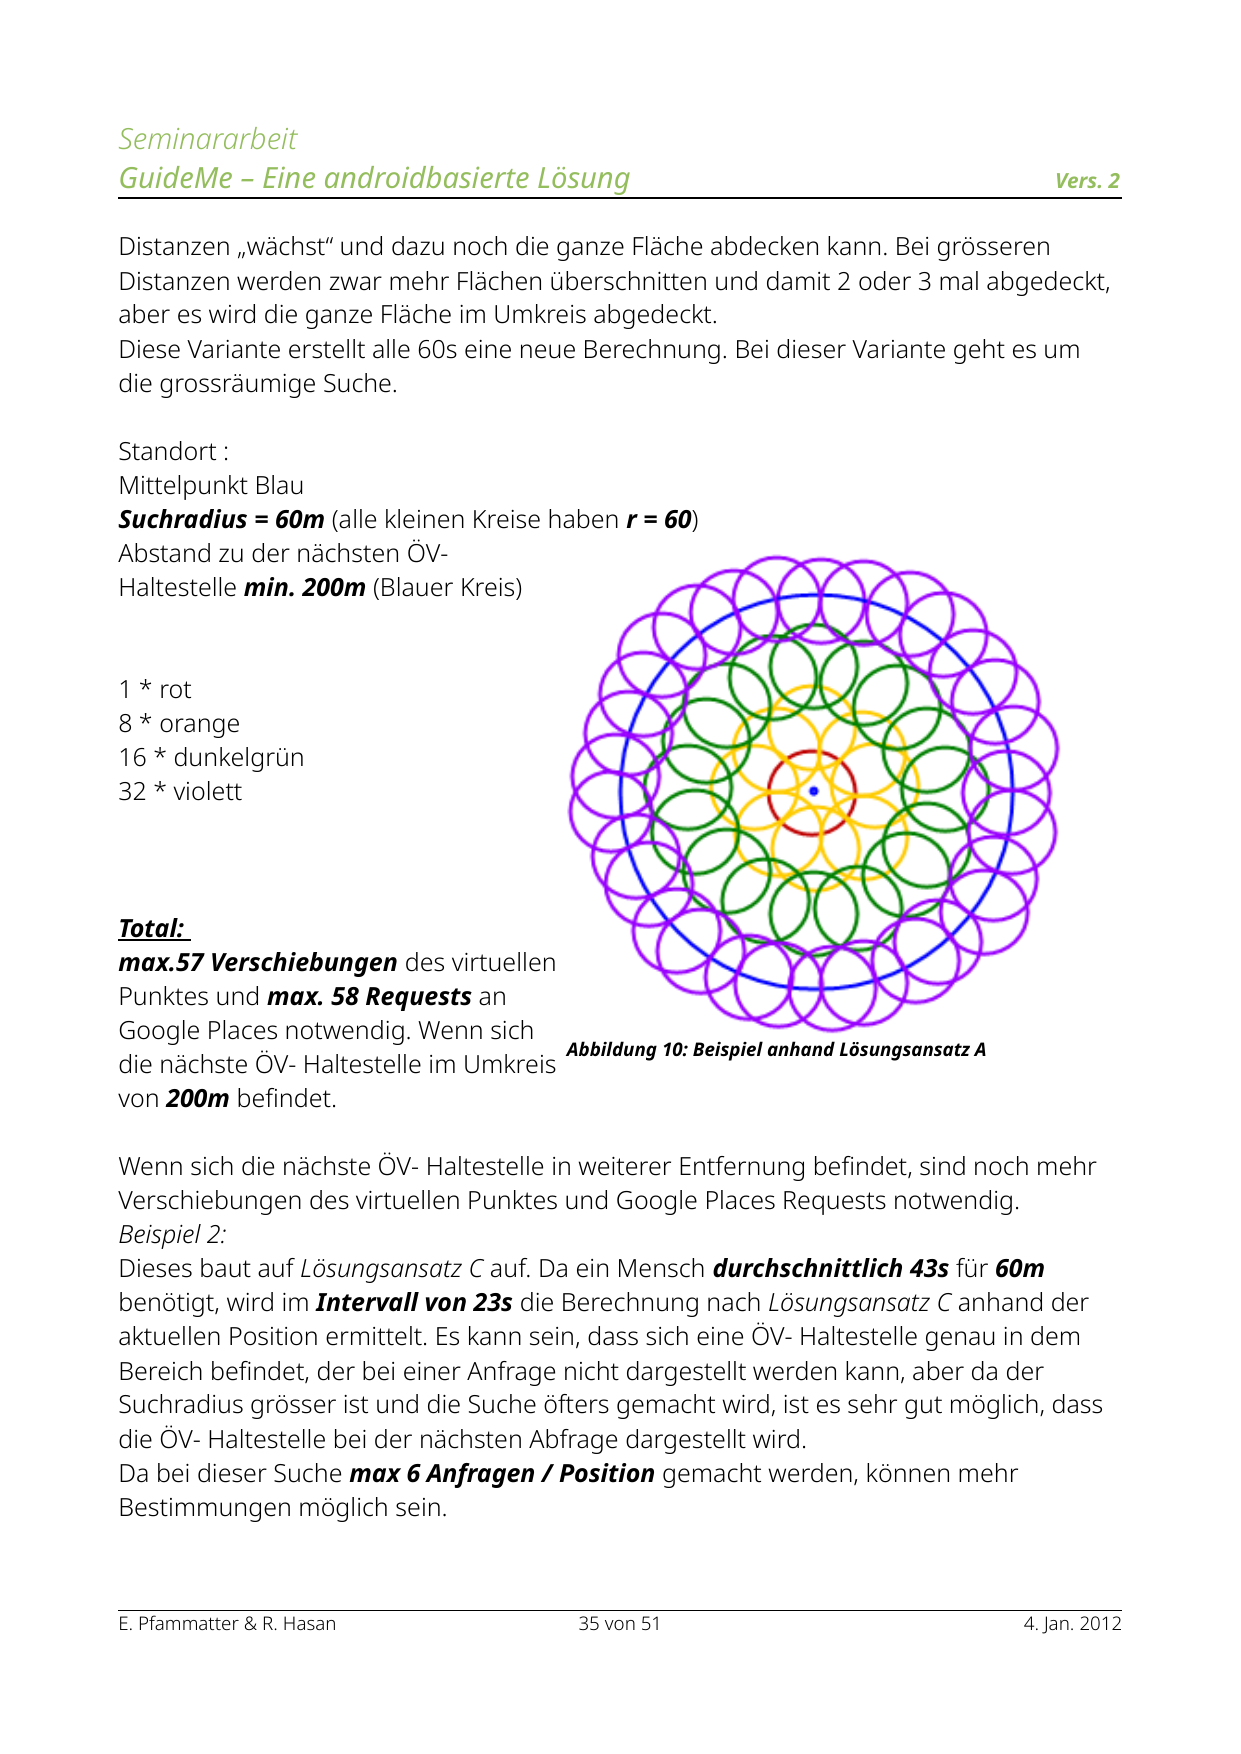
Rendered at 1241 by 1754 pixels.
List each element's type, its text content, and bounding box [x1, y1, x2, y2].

text [1064, 740, 1122, 774]
text [1064, 910, 1122, 944]
text Da bei dieser Suche max 6 Anfragen / Position gemacht werden, können mehr Bestimmungen möglich sein. [118, 1455, 1122, 1523]
text [1064, 706, 1122, 740]
text [1064, 774, 1122, 808]
text Diese Variante erstellt alle 60s eine neue Berechnung. Bei dieser Variante geht es um die grossräumige Suche. [118, 331, 1122, 399]
text Total: [118, 910, 566, 944]
text Abbildung 10: Beispiel anhand Lösungsansatz A [567, 1037, 1063, 1062]
text Abstand zu der nächsten ÖV- Haltestelle min. 200m (Blauer Kreis) [118, 536, 1122, 604]
text Wenn sich die nächste ÖV- Haltestelle in weiterer Entfernung befindet, sind noch mehr Verschiebungen des virtuellen Punktes und Google Places Requests notwendig. [118, 1149, 1122, 1217]
text Mittelpunkt Blau [118, 467, 1122, 502]
text [1064, 672, 1122, 706]
text 16 * dunkelgrün [118, 740, 566, 774]
text 8 * orange [118, 706, 566, 740]
text max.57 Verschiebungen des virtuellen Punktes und max. 58 Requests an Google Places notwendig. Wenn sich die nächste ÖV- Haltestelle im Umkreis von 200m befindet. [118, 944, 1122, 1115]
text Dieses baut auf Lösungsansatz C auf. Da ein Mensch durchschnittlich 43s für 60m benötigt, wird im Intervall von 23s die Berechnung nach Lösungsansatz C anhand der aktuellen Position ermittelt. Es kann sein, dass sich eine ÖV- Haltestelle genau in dem Bereich befindet, der bei einer Anfrage nicht dargestellt werden kann, aber da der Suchradius grösser ist und die Suche öfters gemacht wird, ist es sehr gut möglich, dass die ÖV- Haltestelle bei der nächsten Abfrage dargestellt wird. [118, 1251, 1122, 1455]
text 32 * violett [118, 774, 566, 808]
text Standort : [118, 433, 1122, 467]
text Beispiel 2: [118, 1217, 1122, 1251]
text Suchradius = 60m (alle kleinen Kreise haben r = 60) [118, 502, 1122, 536]
picture [566, 553, 1064, 1037]
text 1 * rot [118, 672, 566, 706]
text Distanzen „wächst“ und dazu noch die ganze Fläche abdecken kann. Bei grösseren Distanzen werden zwar mehr Flächen überschnitten und damit 2 oder 3 mal abgedeckt, aber es wird die ganze Fläche im Umkreis abgedeckt. [118, 229, 1122, 331]
